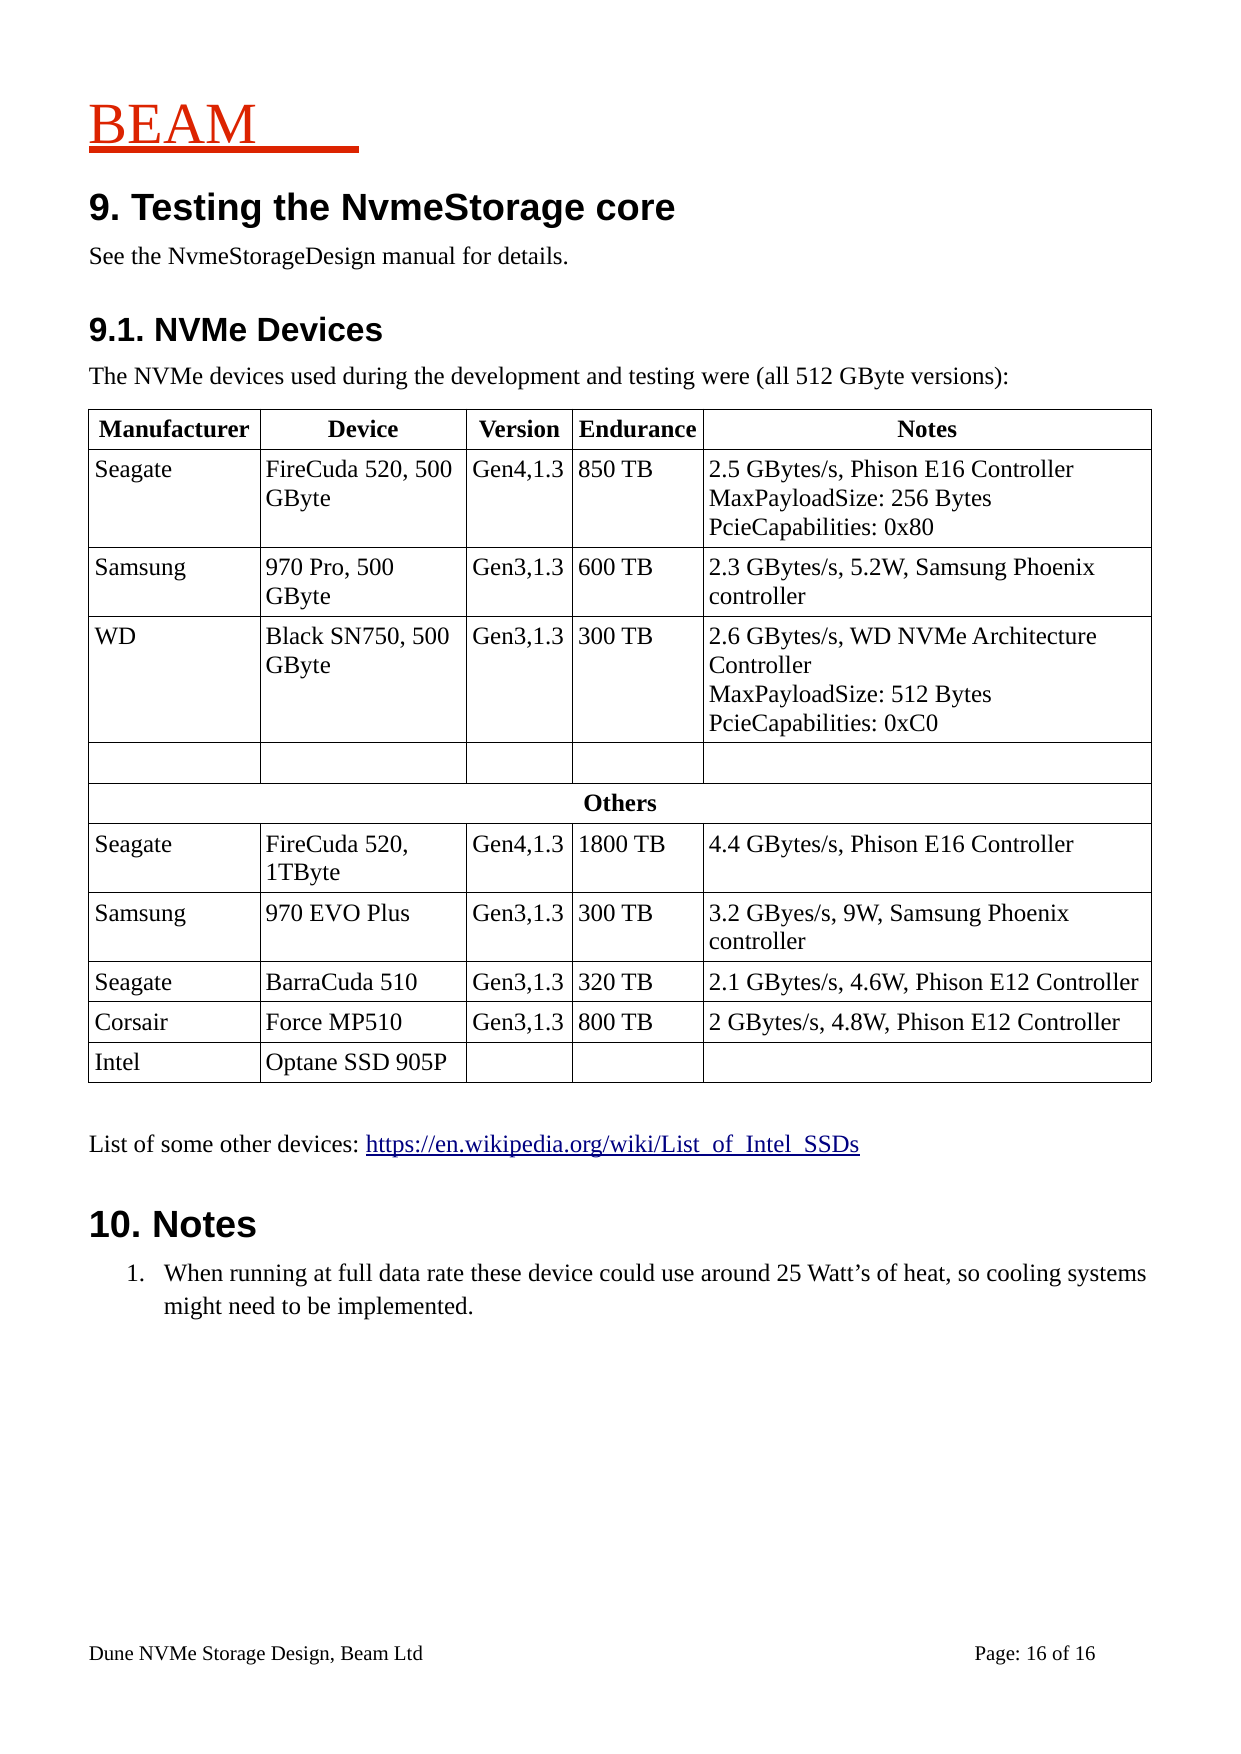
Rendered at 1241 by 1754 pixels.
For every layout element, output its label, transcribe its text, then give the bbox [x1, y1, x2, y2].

text The NVMe devices used during the development and testing were (all 512 GByte versions): [88, 361, 1152, 389]
table_cell Gen3,1.3 [467, 548, 572, 616]
text See the NvmeStorageDesign manual for details. [88, 241, 1152, 270]
table_cell [467, 1043, 572, 1082]
table_cell Samsung [89, 893, 260, 961]
table_cell [704, 1043, 1151, 1082]
table_header Notes [704, 410, 1151, 449]
table_cell 2.1 GBytes/s, 4.6W, Phison E12 Controller [704, 962, 1151, 1001]
table_cell 970 EVO Plus [261, 893, 466, 961]
table_header Version [467, 410, 572, 449]
table_cell Optane SSD 905P [261, 1043, 466, 1082]
table_cell Gen3,1.3 [467, 962, 572, 1001]
table_cell [89, 743, 260, 782]
table_cell 850 TB [573, 450, 703, 547]
table_header Manufacturer [89, 410, 260, 449]
table_cell Corsair [89, 1002, 260, 1042]
table_cell Gen4,1.3 [467, 824, 572, 892]
table_cell Gen3,1.3 [467, 1002, 572, 1042]
table_cell Gen4,1.3 [467, 450, 572, 547]
table_cell Seagate [89, 824, 260, 892]
table_cell 320 TB [573, 962, 703, 1001]
table_cell Others [89, 784, 1151, 823]
table_cell Force MP510 [261, 1002, 466, 1042]
table_cell [573, 743, 703, 782]
table_cell 970 Pro, 500 GByte [261, 548, 466, 616]
table_cell 4.4 GBytes/s, Phison E16 Controller [704, 824, 1151, 892]
table_cell BarraCuda 510 [261, 962, 466, 1001]
table_cell [261, 743, 466, 782]
table_cell 2.6 GBytes/s, WD NVMe Architecture Controller MaxPayloadSize: 512 Bytes PcieCapabilities: 0xC0 [704, 617, 1151, 742]
subtitle Testing the NvmeStorage core [88, 185, 1152, 229]
table_cell FireCuda 520, 500 GByte [261, 450, 466, 547]
table_cell Black SN750, 500 GByte [261, 617, 466, 742]
table_cell 2 GBytes/s, 4.8W, Phison E12 Controller [704, 1002, 1151, 1042]
table_cell 600 TB [573, 548, 703, 616]
table_header Endurance [573, 410, 703, 449]
table_cell FireCuda 520, 1TByte [261, 824, 466, 892]
text List of some other devices: https://en.wikipedia.org/wiki/List_of_Intel_SSDs [88, 1129, 1152, 1158]
table_header Device [261, 410, 466, 449]
table_cell Seagate [89, 962, 260, 1001]
table_cell [573, 1043, 703, 1082]
table_cell Seagate [89, 450, 260, 547]
table_cell Intel [89, 1043, 260, 1082]
table_cell 2.3 GBytes/s, 5.2W, Samsung Phoenix controller [704, 548, 1151, 616]
subtitle NVMe Devices [88, 310, 1152, 348]
table_cell 800 TB [573, 1002, 703, 1042]
table_cell 300 TB [573, 893, 703, 961]
list When running at full data rate these device could use around 25 Watt’s of heat, so cooling systems might need to be implemented. [126, 1258, 1152, 1320]
table_cell 3.2 GByes/s, 9W, Samsung Phoenix controller [704, 893, 1151, 961]
table_cell [704, 743, 1151, 782]
table_cell 2.5 GBytes/s, Phison E16 Controller MaxPayloadSize: 256 Bytes PcieCapabilities: 0x80 [704, 450, 1151, 547]
table_cell [467, 743, 572, 782]
table_cell Gen3,1.3 [467, 617, 572, 742]
table_cell Samsung [89, 548, 260, 616]
table_cell 300 TB [573, 617, 703, 742]
table_cell Gen3,1.3 [467, 893, 572, 961]
subtitle Notes [88, 1202, 1152, 1246]
table_cell WD [89, 617, 260, 742]
table_cell 1800 TB [573, 824, 703, 892]
